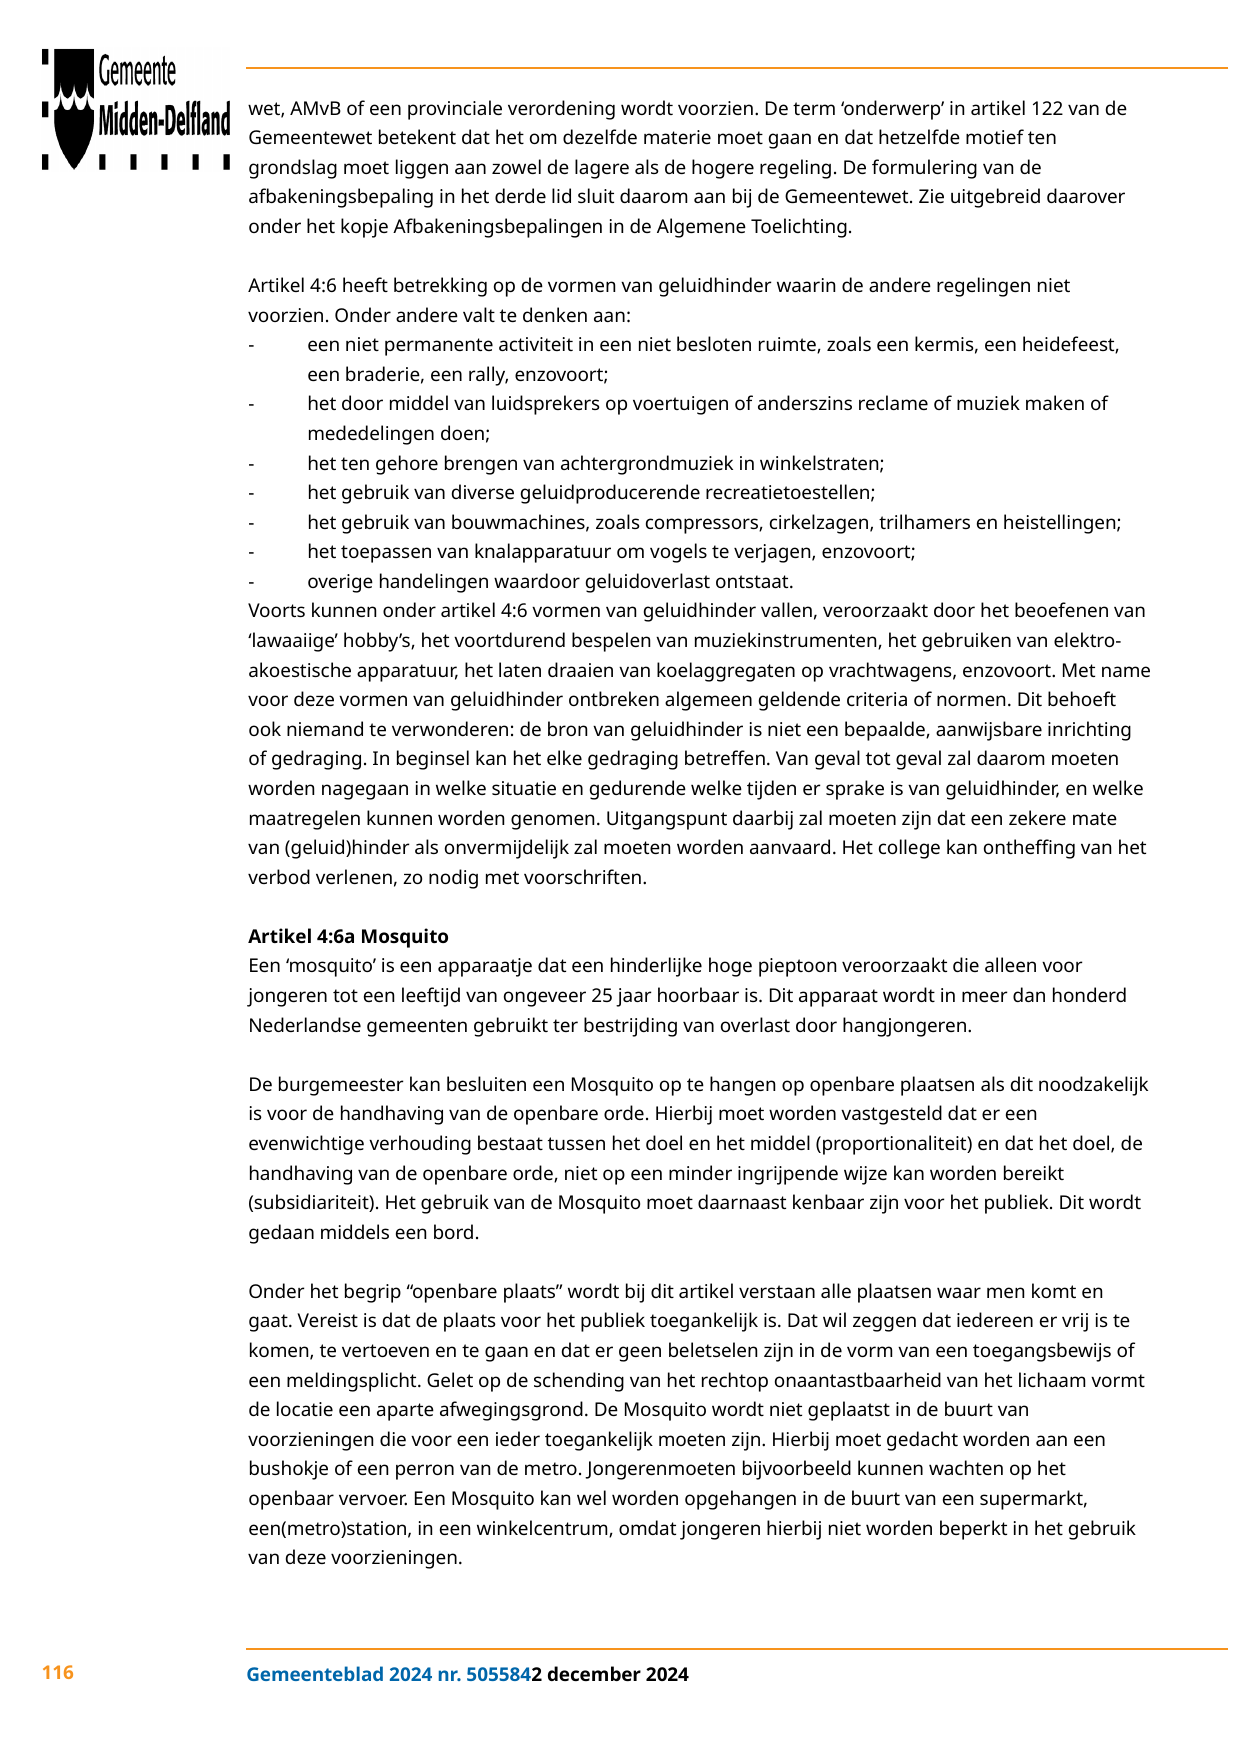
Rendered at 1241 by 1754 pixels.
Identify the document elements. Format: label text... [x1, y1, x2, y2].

list het door middel van luidsprekers op voertuigen of anderszins reclame of muziek maken of mededelingen doen; [248, 391, 1152, 446]
text De burgemeester kan besluiten een Mosquito op te hangen op openbare plaatsen als dit noodzakelijk is voor de handhaving van de openbare orde. Hierbij moet worden vastgesteld dat er een evenwichtige verhouding bestaat tussen het doel en het middel (proportionaliteit) en dat het doel, de handhaving van de openbare orde, niet op een minder ingrijpende wijze kan worden bereikt (subsidiariteit). Het gebruik van de Mosquito moet daarnaast kenbaar zijn voor het publiek. Dit wordt gedaan middels een bord. [248, 1071, 1152, 1245]
list een niet permanente activiteit in een niet besloten ruimte, zoals een kermis, een heidefeest, een braderie, een rally, enzovoort; [248, 331, 1152, 387]
list het toepassen van knalapparatuur om vogels te verjagen, enzovoort; [248, 538, 1152, 564]
text wet, AMvB of een provinciale verordening wordt voorzien. De term ‘onderwerp’ in artikel 122 van de Gemeentewet betekent dat het om dezelfde materie moet gaan en dat hetzelfde motief ten grondslag moet liggen aan zowel de lagere als de hogere regeling. De formulering van de afbakeningsbepaling in het derde lid sluit daarom aan bij de Gemeentewet. Zie uitgebreid daarover onder het kopje Afbakeningsbepalingen in de Algemene Toelichting. [248, 95, 1152, 239]
list het ten gehore brengen van achtergrondmuziek in winkelstraten; [248, 450, 1152, 476]
list het gebruik van bouwmachines, zoals compressors, cirkelzagen, trilhamers en heistellingen; [248, 509, 1152, 535]
text Artikel 4:6a Mosquito [248, 923, 1152, 949]
text Voorts kunnen onder artikel 4:6 vormen van geluidhinder vallen, veroorzaakt door het beoefenen van ‘lawaaiige’ hobby’s, het voortdurend bespelen van muziekinstrumenten, het gebruiken van elektro-akoestische apparatuur, het laten draaien van koelaggregaten op vrachtwagens, enzovoort. Met name voor deze vormen van geluidhinder ontbreken algemeen geldende criteria of normen. Dit behoeft ook niemand te verwonderen: de bron van geluidhinder is niet een bepaalde, aanwijsbare inrichting of gedraging. In beginsel kan het elke gedraging betreffen. Van geval tot geval zal daarom moeten worden nagegaan in welke situatie en gedurende welke tijden er sprake is van geluidhinder, en welke maatregelen kunnen worden genomen. Uitgangspunt daarbij zal moeten zijn dat een zekere mate van (geluid)hinder als onvermijdelijk zal moeten worden aanvaard. Het college kan ontheffing van het verbod verlenen, zo nodig met voorschriften. [248, 598, 1152, 890]
list overige handelingen waardoor geluidoverlast ontstaat. [248, 568, 1152, 594]
text Artikel 4:6 heeft betrekking op de vormen van geluidhinder waarin de andere regelingen niet voorzien. Onder andere valt te denken aan: [248, 272, 1152, 328]
text Onder het begrip “openbare plaats” wordt bij dit artikel verstaan alle plaatsen waar men komt en gaat. Vereist is dat de plaats voor het publiek toegankelijk is. Dat wil zeggen dat iedereen er vrij is te komen, te vertoeven en te gaan en dat er geen beletselen zijn in de vorm van een toegangsbewijs of een meldingsplicht. Gelet op de schending van het rechtop onaantastbaarheid van het lichaam vormt de locatie een aparte afwegingsgrond. De Mosquito wordt niet geplaatst in de buurt van voorzieningen die voor een ieder toegankelijk moeten zijn. Hierbij moet gedacht worden aan een bushokje of een perron van de metro. Jongerenmoeten bijvoorbeeld kunnen wachten op het openbaar vervoer. Een Mosquito kan wel worden opgehangen in de buurt van een supermarkt, een(metro)station, in een winkelcentrum, omdat jongeren hierbij niet worden beperkt in het gebruik van deze voorzieningen. [248, 1278, 1152, 1570]
picture [41, 47, 231, 172]
text Een ‘mosquito’ is een apparaatje dat een hinderlijke hoge pieptoon veroorzaakt die alleen voor jongeren tot een leeftijd van ongeveer 25 jaar hoorbaar is. Dit apparaat wordt in meer dan honderd Nederlandse gemeenten gebruikt ter bestrijding van overlast door hangjongeren. [248, 953, 1152, 1038]
list het gebruik van diverse geluidproducerende recreatietoestellen; [248, 479, 1152, 505]
